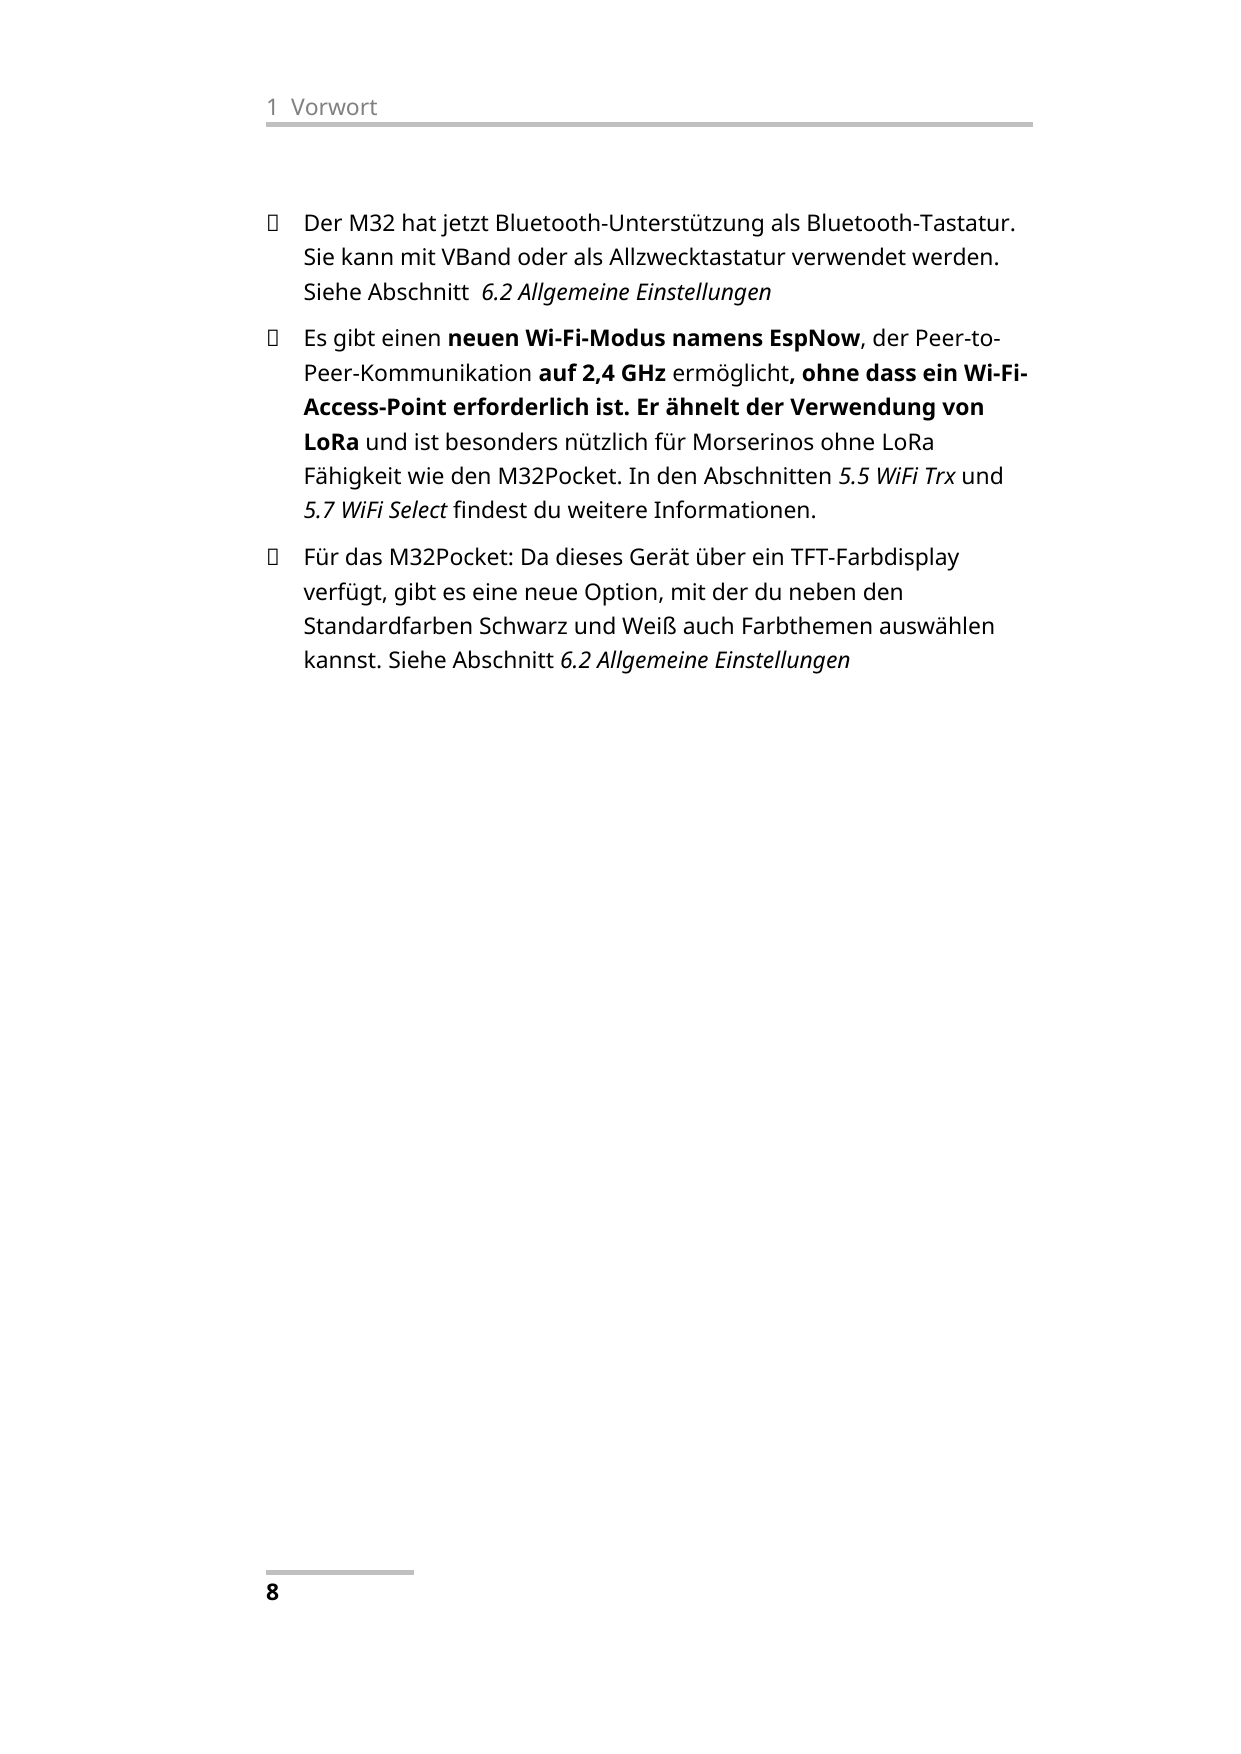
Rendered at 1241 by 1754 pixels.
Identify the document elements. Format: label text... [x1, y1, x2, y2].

list Es gibt einen neuen Wi-Fi-Modus namens EspNow, der Peer-to-Peer-Kommunikation auf 2,4 GHz ermöglicht, ohne dass ein Wi-Fi-Access-Point erforderlich ist. Er ähnelt der Verwendung von LoRa und ist besonders nützlich für Morserinos ohne LoRa Fähigkeit wie den M32Pocket. In den Abschnitten 5.5 WiFi Trx und 5.7 WiFi Select findest du weitere Informationen. [266, 322, 1033, 526]
list Für das M32Pocket: Da dieses Gerät über ein TFT-Farbdisplay verfügt, gibt es eine neue Option, mit der du neben den Standardfarben Schwarz und Weiß auch Farbthemen auswählen kannst. Siehe Abschnitt 6.2 Allgemeine Einstellungen [266, 541, 1033, 676]
list Der M32 hat jetzt Bluetooth-Unterstützung als Bluetooth-Tastatur. Sie kann mit VBand oder als Allzwecktastatur verwendet werden. Siehe Abschnitt 6.2 Allgemeine Einstellungen [266, 207, 1033, 307]
